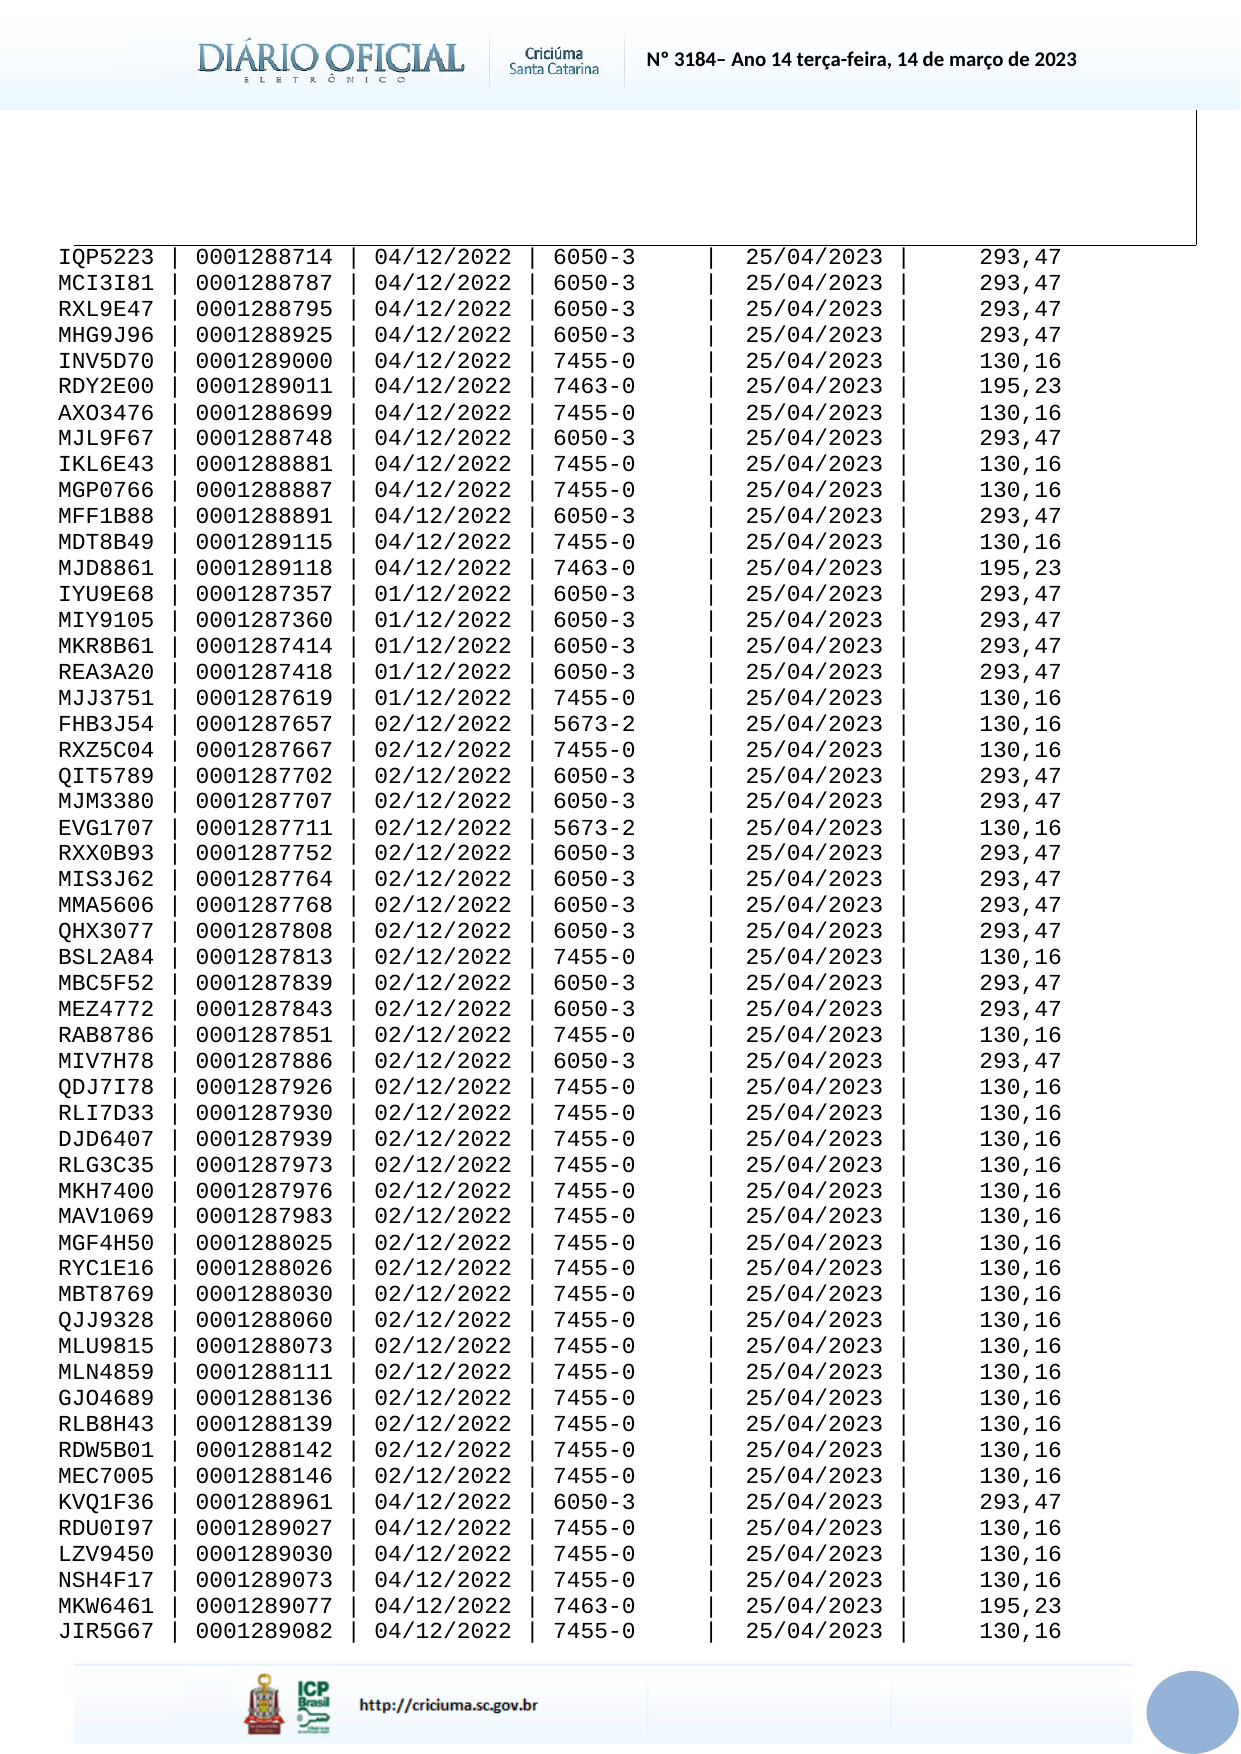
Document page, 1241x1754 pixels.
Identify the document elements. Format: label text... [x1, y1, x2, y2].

text QIT5789 | 0001287702 | 02/12/2022 | 6050-3 | 25/04/2023 | 293,47 [44, 764, 1196, 790]
text MGP0766 | 0001288887 | 04/12/2022 | 7455-0 | 25/04/2023 | 130,16 [44, 479, 1196, 504]
text QDJ7I78 | 0001287926 | 02/12/2022 | 7455-0 | 25/04/2023 | 130,16 [44, 1075, 1196, 1101]
text BSL2A84 | 0001287813 | 02/12/2022 | 7455-0 | 25/04/2023 | 130,16 [44, 946, 1196, 971]
text MHG9J96 | 0001288925 | 04/12/2022 | 6050-3 | 25/04/2023 | 293,47 [44, 323, 1196, 349]
text RLB8H43 | 0001288139 | 02/12/2022 | 7455-0 | 25/04/2023 | 130,16 [44, 1412, 1196, 1438]
text RAB8786 | 0001287851 | 02/12/2022 | 7455-0 | 25/04/2023 | 130,16 [44, 1023, 1196, 1049]
text REA3A20 | 0001287418 | 01/12/2022 | 6050-3 | 25/04/2023 | 293,47 [44, 660, 1196, 686]
text MLN4859 | 0001288111 | 02/12/2022 | 7455-0 | 25/04/2023 | 130,16 [44, 1361, 1196, 1386]
text MLU9815 | 0001288073 | 02/12/2022 | 7455-0 | 25/04/2023 | 130,16 [44, 1334, 1196, 1361]
text RXX0B93 | 0001287752 | 02/12/2022 | 6050-3 | 25/04/2023 | 293,47 [44, 842, 1196, 868]
text MKR8B61 | 0001287414 | 01/12/2022 | 6050-3 | 25/04/2023 | 293,47 [44, 634, 1196, 660]
text RXL9E47 | 0001288795 | 04/12/2022 | 6050-3 | 25/04/2023 | 293,47 [44, 297, 1196, 323]
text MKH7400 | 0001287976 | 02/12/2022 | 7455-0 | 25/04/2023 | 130,16 [44, 1179, 1196, 1205]
text QHX3077 | 0001287808 | 02/12/2022 | 6050-3 | 25/04/2023 | 293,47 [44, 919, 1196, 946]
text JIR5G67 | 0001289082 | 04/12/2022 | 7455-0 | 25/04/2023 | 130,16 [44, 1620, 1196, 1646]
text RLG3C35 | 0001287973 | 02/12/2022 | 7455-0 | 25/04/2023 | 130,16 [44, 1153, 1196, 1179]
text DJD6407 | 0001287939 | 02/12/2022 | 7455-0 | 25/04/2023 | 130,16 [44, 1127, 1196, 1153]
text MEC7005 | 0001288146 | 02/12/2022 | 7455-0 | 25/04/2023 | 130,16 [44, 1464, 1196, 1490]
text MIV7H78 | 0001287886 | 02/12/2022 | 6050-3 | 25/04/2023 | 293,47 [44, 1049, 1196, 1075]
text MIS3J62 | 0001287764 | 02/12/2022 | 6050-3 | 25/04/2023 | 293,47 [44, 868, 1196, 894]
text MMA5606 | 0001287768 | 02/12/2022 | 6050-3 | 25/04/2023 | 293,47 [44, 894, 1196, 919]
text RDU0I97 | 0001289027 | 04/12/2022 | 7455-0 | 25/04/2023 | 130,16 [44, 1516, 1196, 1542]
text MBC5F52 | 0001287839 | 02/12/2022 | 6050-3 | 25/04/2023 | 293,47 [44, 971, 1196, 997]
text MKW6461 | 0001289077 | 04/12/2022 | 7463-0 | 25/04/2023 | 195,23 [44, 1594, 1196, 1620]
text IQP5223 | 0001288714 | 04/12/2022 | 6050-3 | 25/04/2023 | 293,47 [44, 245, 1196, 271]
text MFF1B88 | 0001288891 | 04/12/2022 | 6050-3 | 25/04/2023 | 293,47 [44, 504, 1196, 531]
text MIY9105 | 0001287360 | 01/12/2022 | 6050-3 | 25/04/2023 | 293,47 [44, 608, 1196, 634]
text IKL6E43 | 0001288881 | 04/12/2022 | 7455-0 | 25/04/2023 | 130,16 [44, 453, 1196, 479]
text KVQ1F36 | 0001288961 | 04/12/2022 | 6050-3 | 25/04/2023 | 293,47 [44, 1490, 1196, 1516]
text MEZ4772 | 0001287843 | 02/12/2022 | 6050-3 | 25/04/2023 | 293,47 [44, 997, 1196, 1023]
text LZV9450 | 0001289030 | 04/12/2022 | 7455-0 | 25/04/2023 | 130,16 [44, 1542, 1196, 1568]
text GJO4689 | 0001288136 | 02/12/2022 | 7455-0 | 25/04/2023 | 130,16 [44, 1386, 1196, 1412]
text MDT8B49 | 0001289115 | 04/12/2022 | 7455-0 | 25/04/2023 | 130,16 [44, 531, 1196, 556]
text IYU9E68 | 0001287357 | 01/12/2022 | 6050-3 | 25/04/2023 | 293,47 [44, 582, 1196, 608]
text QJJ9328 | 0001288060 | 02/12/2022 | 7455-0 | 25/04/2023 | 130,16 [44, 1309, 1196, 1334]
text RDY2E00 | 0001289011 | 04/12/2022 | 7463-0 | 25/04/2023 | 195,23 [44, 375, 1196, 401]
text MCI3I81 | 0001288787 | 04/12/2022 | 6050-3 | 25/04/2023 | 293,47 [44, 271, 1196, 297]
text RXZ5C04 | 0001287667 | 02/12/2022 | 7455-0 | 25/04/2023 | 130,16 [44, 738, 1196, 764]
text AXO3476 | 0001288699 | 04/12/2022 | 7455-0 | 25/04/2023 | 130,16 [44, 401, 1196, 427]
text RDW5B01 | 0001288142 | 02/12/2022 | 7455-0 | 25/04/2023 | 130,16 [44, 1438, 1196, 1464]
text MJL9F67 | 0001288748 | 04/12/2022 | 6050-3 | 25/04/2023 | 293,47 [44, 427, 1196, 453]
text RLI7D33 | 0001287930 | 02/12/2022 | 7455-0 | 25/04/2023 | 130,16 [44, 1101, 1196, 1127]
text RYC1E16 | 0001288026 | 02/12/2022 | 7455-0 | 25/04/2023 | 130,16 [44, 1257, 1196, 1283]
text MGF4H50 | 0001288025 | 02/12/2022 | 7455-0 | 25/04/2023 | 130,16 [44, 1231, 1196, 1257]
text MBT8769 | 0001288030 | 02/12/2022 | 7455-0 | 25/04/2023 | 130,16 [44, 1283, 1196, 1309]
text MJM3380 | 0001287707 | 02/12/2022 | 6050-3 | 25/04/2023 | 293,47 [44, 790, 1196, 816]
text EVG1707 | 0001287711 | 02/12/2022 | 5673-2 | 25/04/2023 | 130,16 [44, 816, 1196, 842]
text MJD8861 | 0001289118 | 04/12/2022 | 7463-0 | 25/04/2023 | 195,23 [44, 556, 1196, 582]
text FHB3J54 | 0001287657 | 02/12/2022 | 5673-2 | 25/04/2023 | 130,16 [44, 712, 1196, 738]
text MJJ3751 | 0001287619 | 01/12/2022 | 7455-0 | 25/04/2023 | 130,16 [44, 686, 1196, 712]
text INV5D70 | 0001289000 | 04/12/2022 | 7455-0 | 25/04/2023 | 130,16 [44, 349, 1196, 375]
text MAV1069 | 0001287983 | 02/12/2022 | 7455-0 | 25/04/2023 | 130,16 [44, 1205, 1196, 1231]
text NSH4F17 | 0001289073 | 04/12/2022 | 7455-0 | 25/04/2023 | 130,16 [44, 1568, 1196, 1594]
